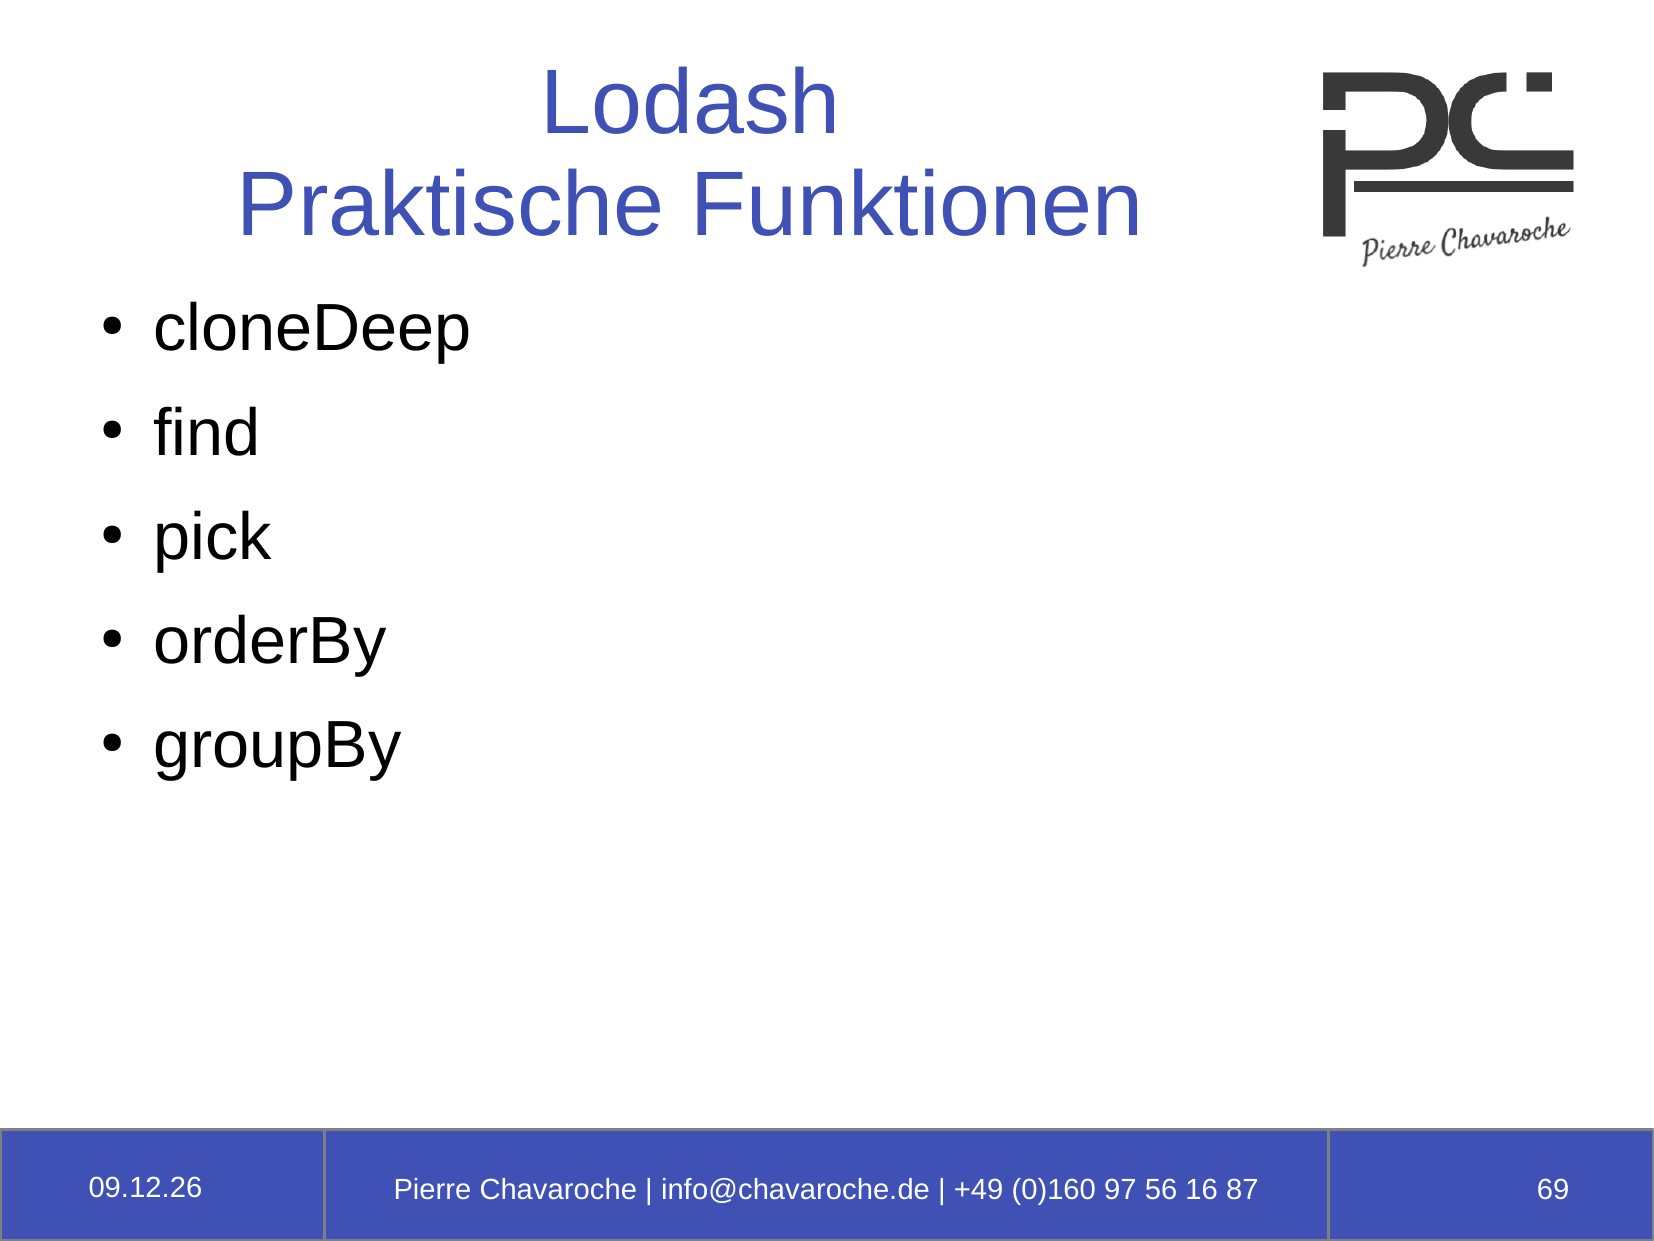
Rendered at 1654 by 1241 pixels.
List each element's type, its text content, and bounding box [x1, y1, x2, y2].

picture [1307, 29, 1589, 311]
title Lodash Praktische Funktionen [82, 49, 1300, 257]
list cloneDeep find pick orderBy groupBy [82, 290, 1571, 1109]
